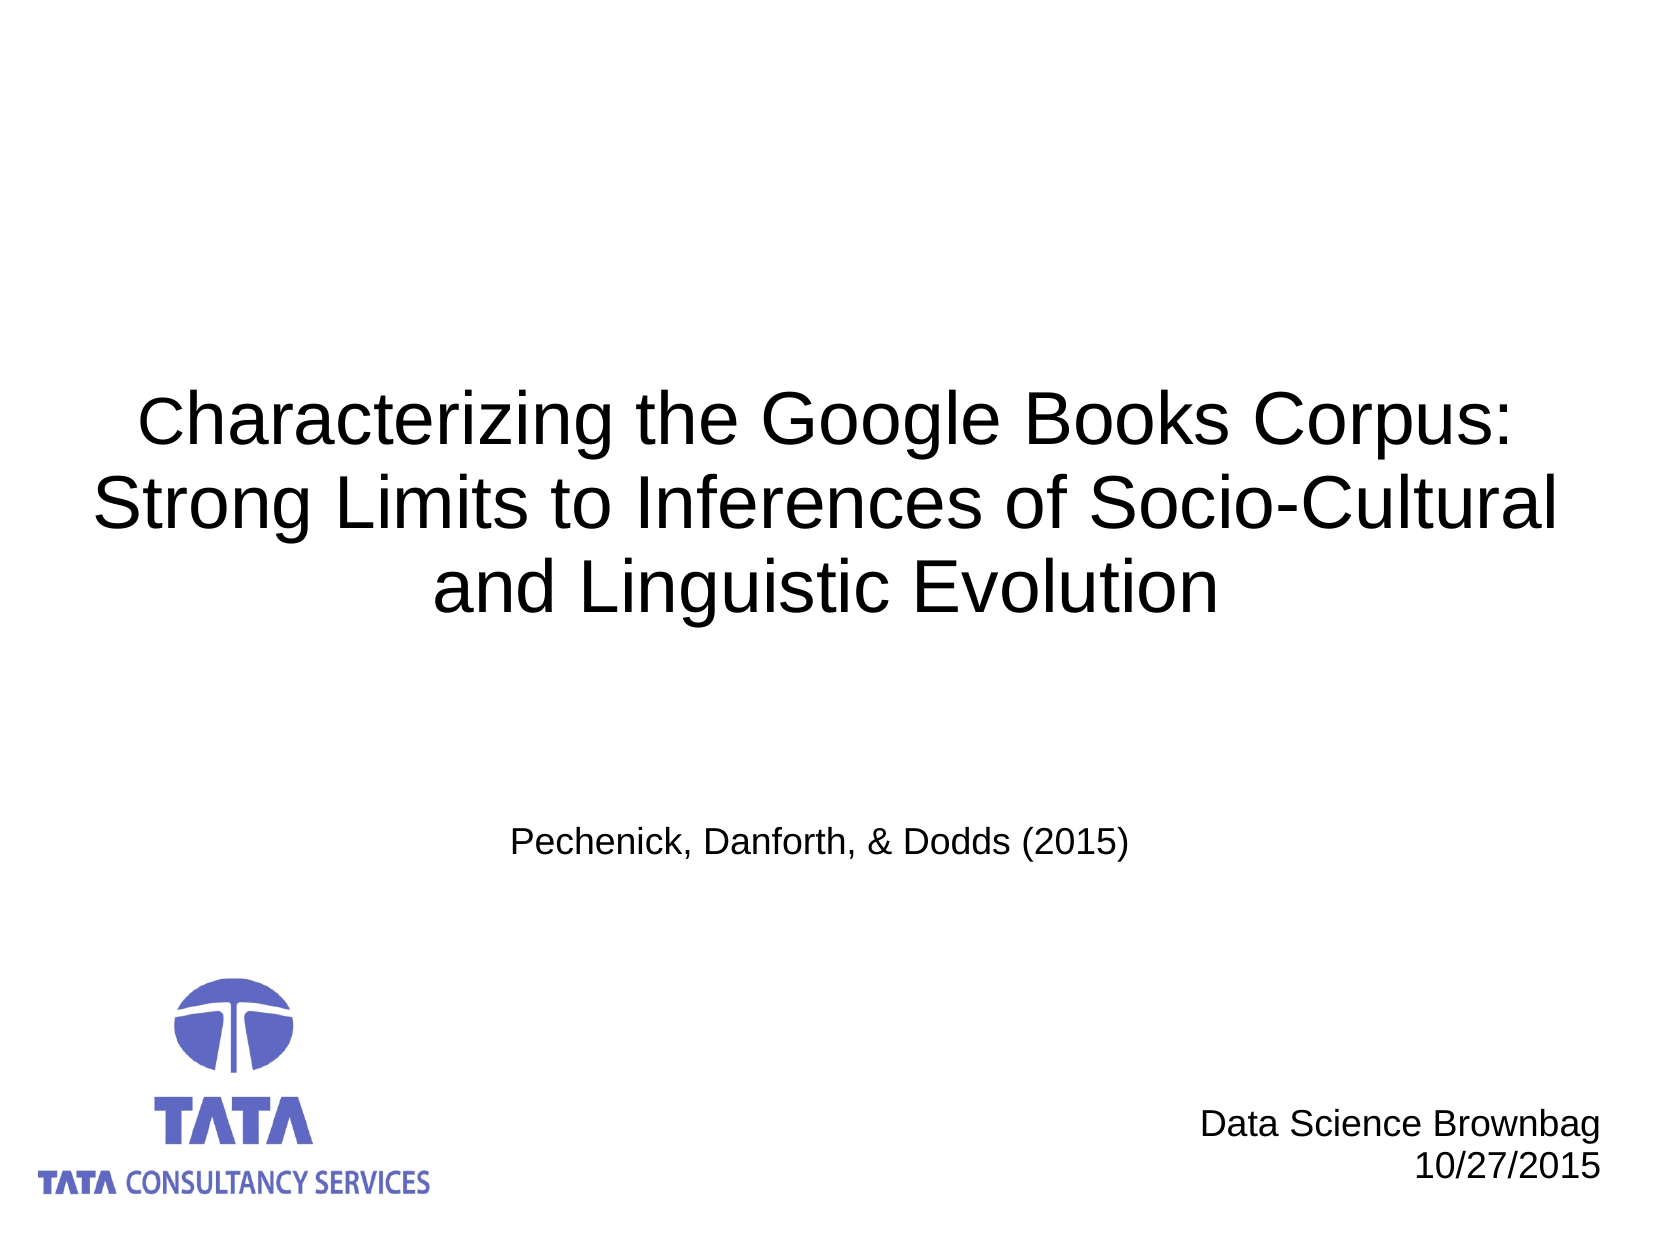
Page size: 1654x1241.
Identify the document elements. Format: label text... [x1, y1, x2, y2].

subtitle Characterizing the Google Books Corpus: Strong Limits to Inferences of Socio-Cultural and Linguistic Evolution [82, 142, 1571, 862]
text_box Data Science Brownbag 10/27/2015 [1185, 1095, 1616, 1194]
text_box Pechenick, Danforth, & Dodds (2015) [495, 813, 1321, 871]
picture [31, 958, 436, 1215]
